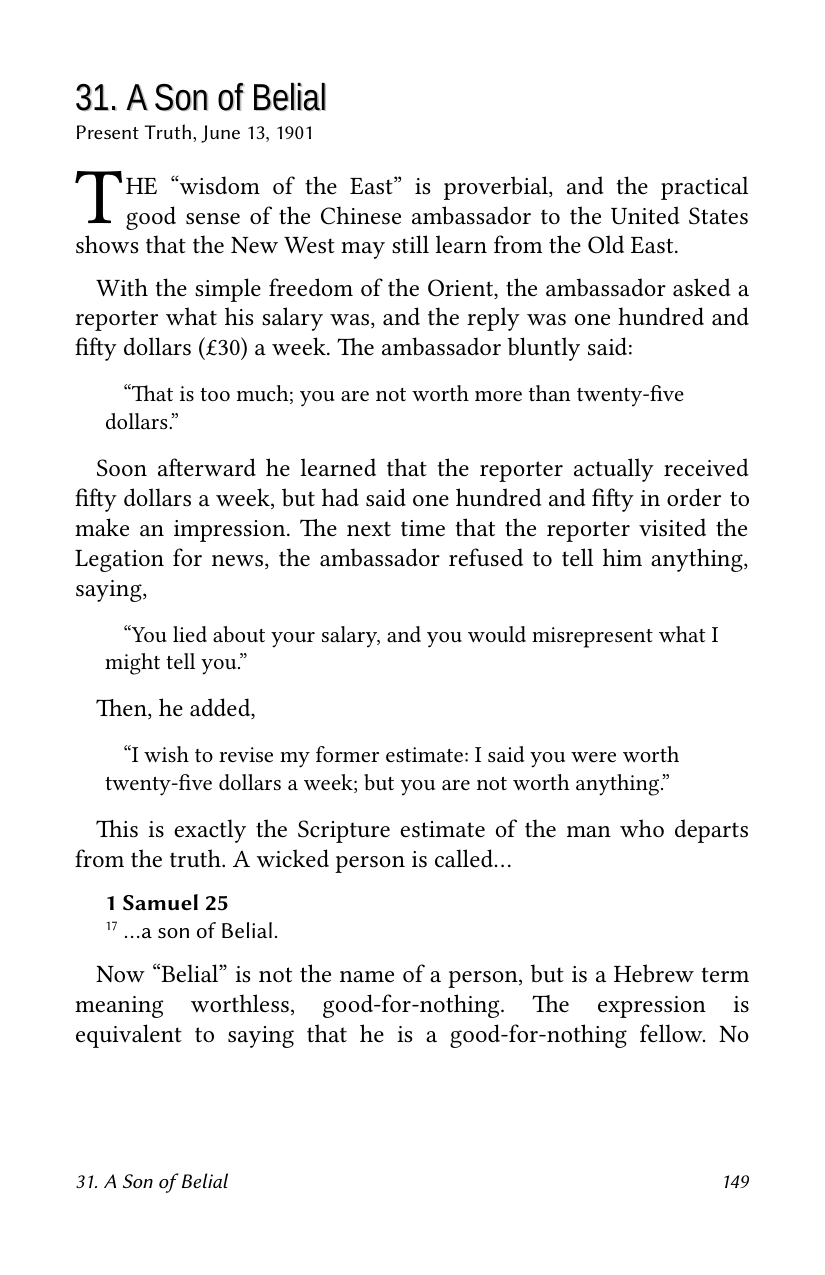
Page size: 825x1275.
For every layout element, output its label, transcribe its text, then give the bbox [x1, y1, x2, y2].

text With the simple freedom of the Orient, the ambassador asked a reporter what his salary was, and the reply was one hundred and fifty dollars (£30) a week. The ambassador bluntly said: [75, 273, 750, 362]
text This is exactly the Scripture estimate of the man who departs from the truth. A wicked person is called… [75, 815, 750, 873]
text Soon afterward he learned that the reporter actually received fifty dollars a week, but had said one hundred and fifty in order to make an impression. The next time that the reporter visited the Legation for news, the ambassador refused to tell him anything, saying, [75, 454, 750, 602]
text “You lied about your salary, and you would misrepresent what I might tell you.” [105, 622, 720, 675]
text 17 ...a son of Belial. [105, 917, 720, 944]
title A Son of Belial [75, 75, 750, 118]
text THE “wisdom of the East” is proverbial, and the practical good sense of the Chinese ambassador to the United States shows that the New West may still learn from the Old East. [75, 172, 750, 260]
text “I wish to revise my former estimate: I said you were worth twenty-five dollars a week; but you are not worth anything.” [105, 742, 720, 796]
text “That is too much; you are not worth more than twenty-five dollars.” [105, 381, 720, 435]
text Then, he added, [75, 694, 750, 723]
text 1 Samuel 25 [105, 890, 750, 916]
text Present Truth, June 13, 1901 [75, 121, 750, 145]
text Now “Belial” is not the name of a person, but is a Hebrew term meaning worthless, good-for-nothing. The expression is equivalent to saying that he is a good-for-nothing fellow. No [75, 960, 750, 1048]
